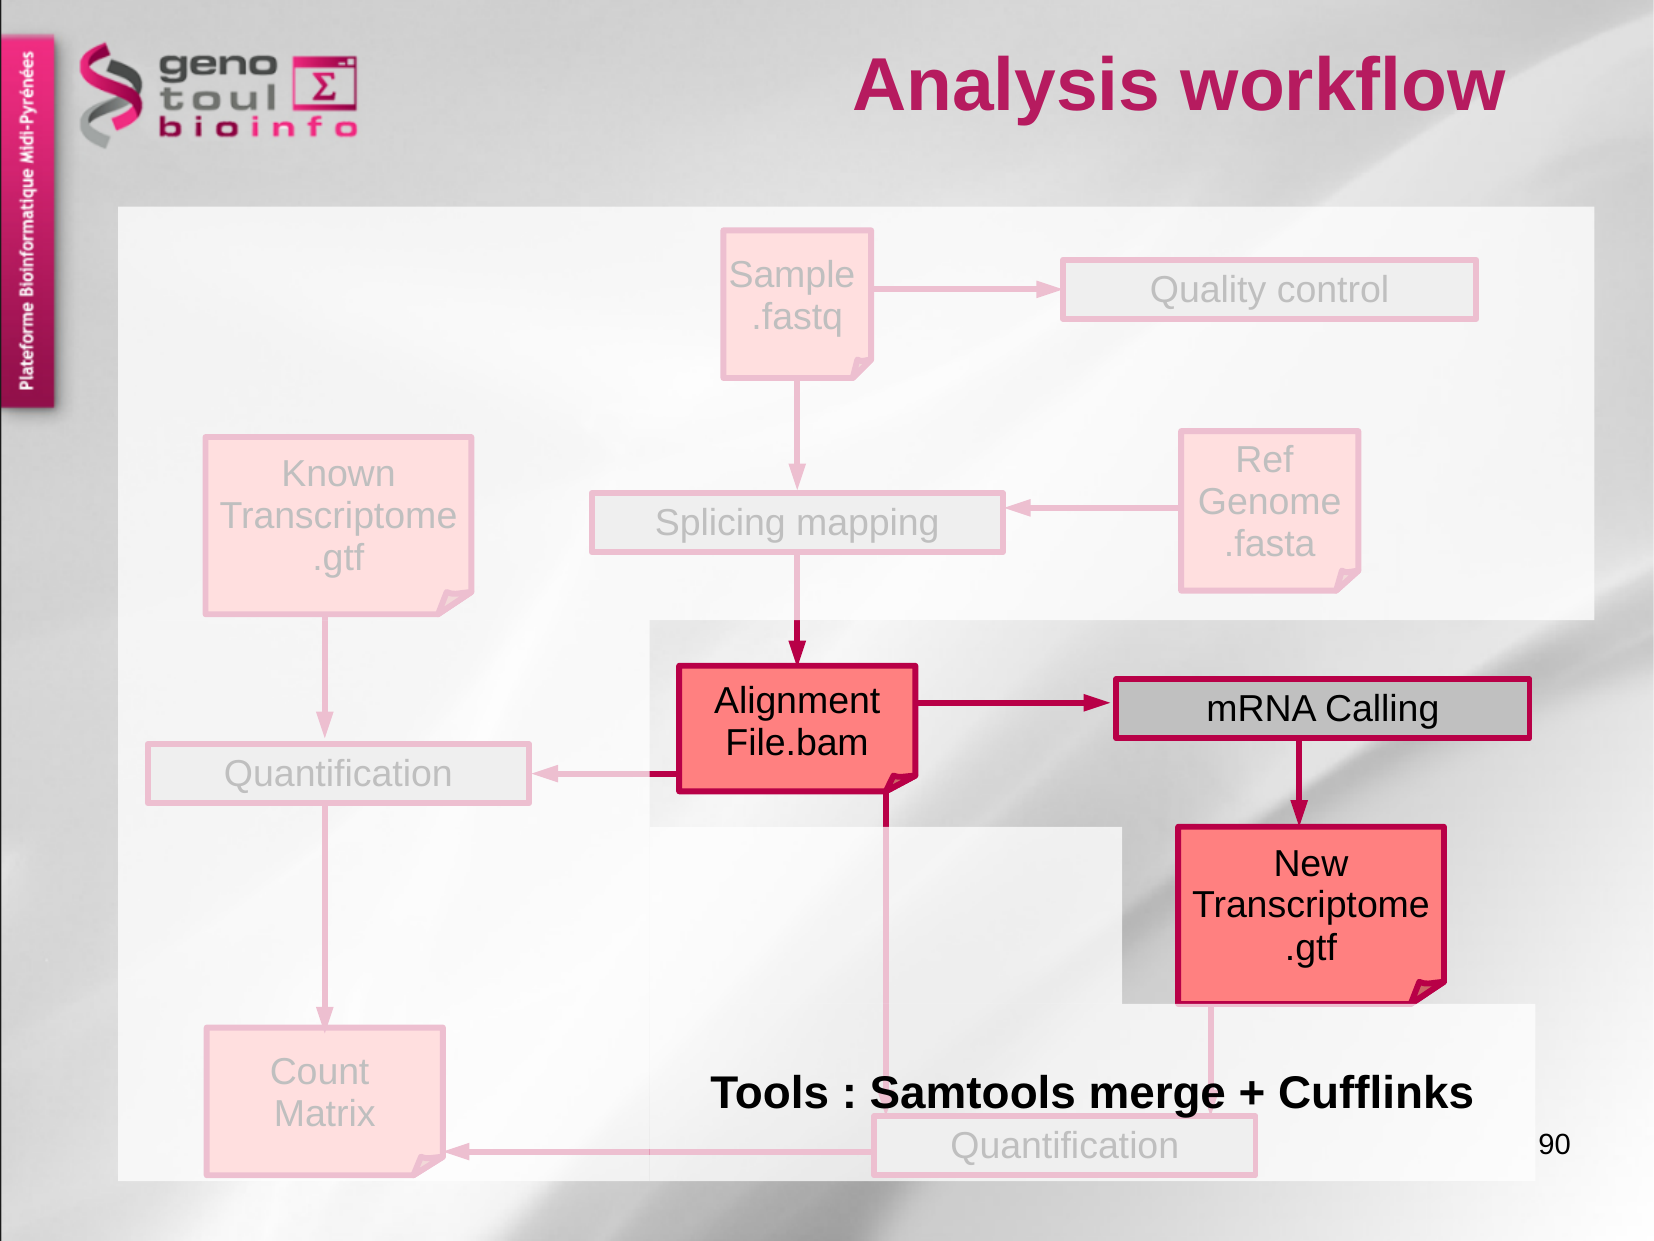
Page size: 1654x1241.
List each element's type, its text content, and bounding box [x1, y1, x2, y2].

text_box Alignment File.bam [679, 665, 916, 792]
text_box New Transcriptome .gtf [1178, 826, 1444, 1003]
text_box [118, 206, 1595, 1182]
text_box mRNA Calling [1116, 679, 1530, 739]
text_box Tools : Samtools merge + Cufflinks [650, 1003, 1536, 1182]
title Analysis workflow [395, 29, 1506, 148]
picture [0, 0, 1654, 1241]
